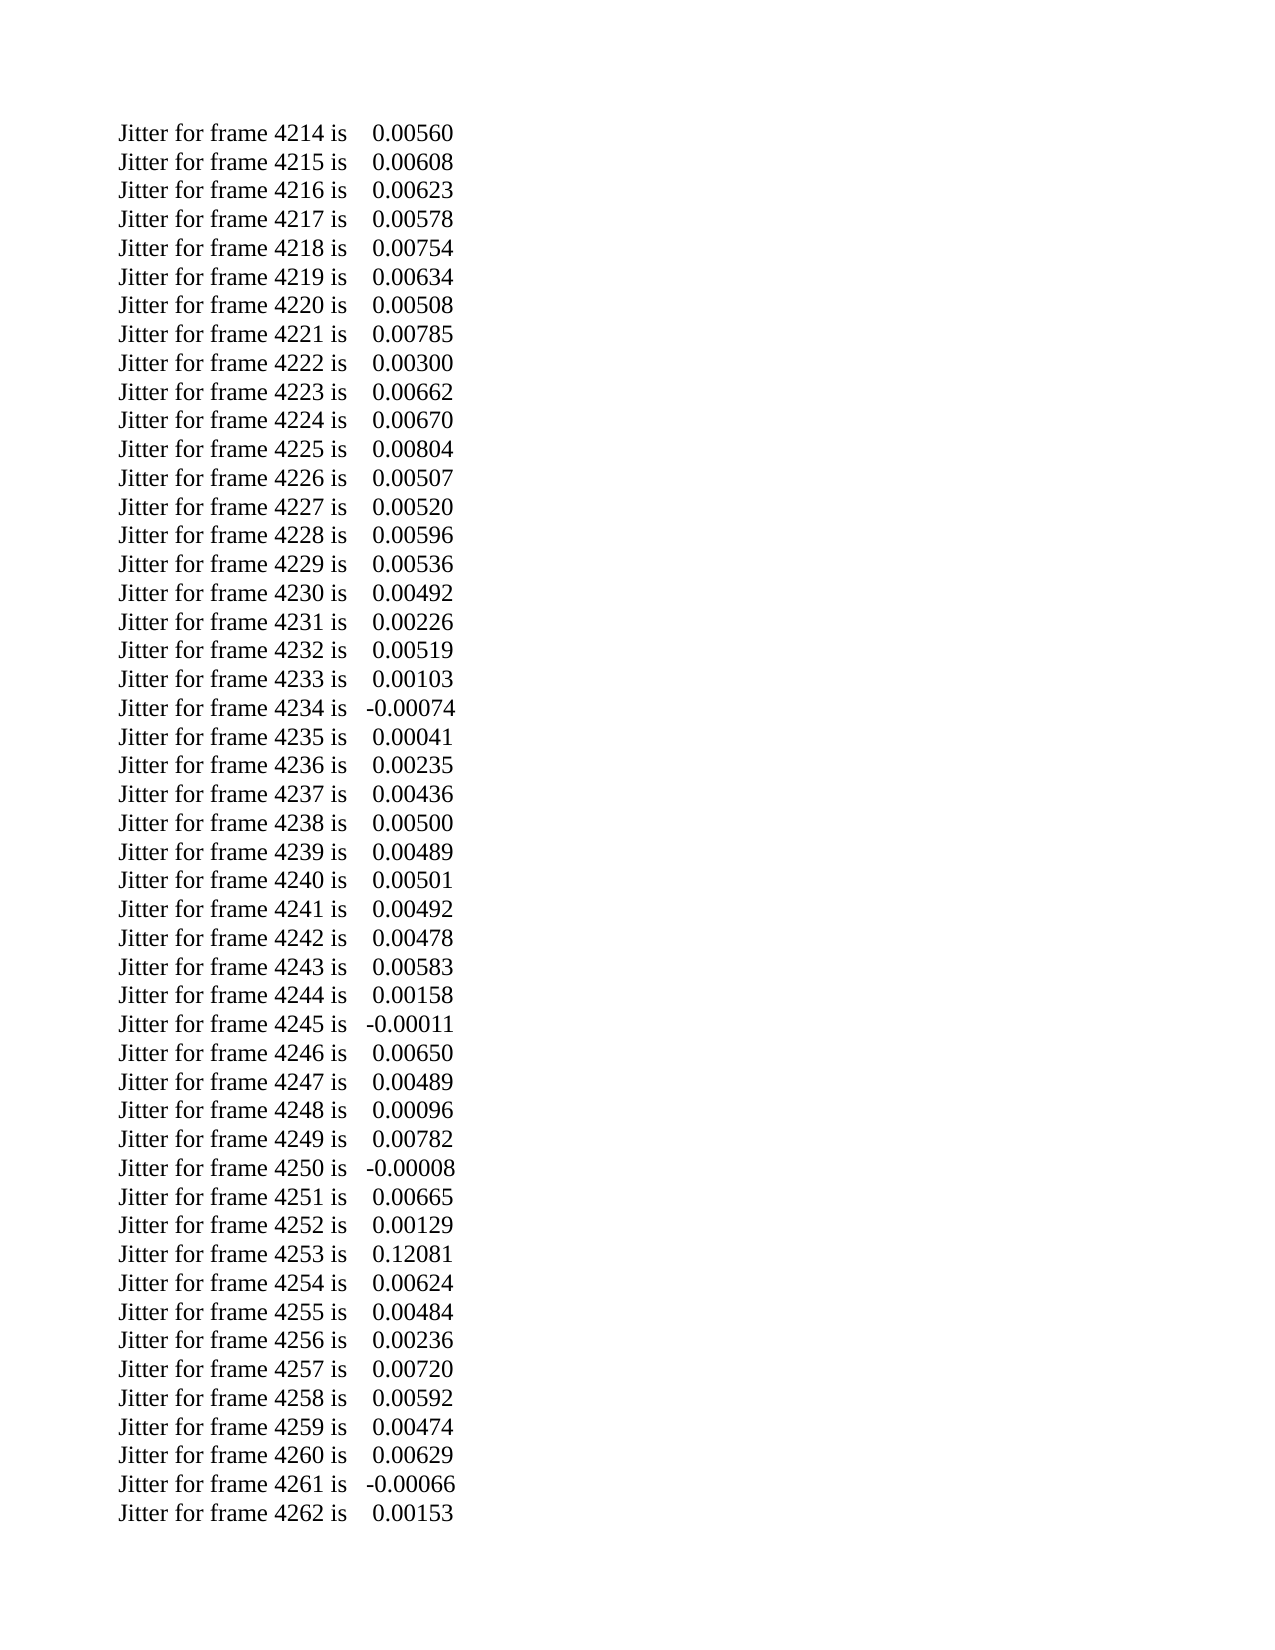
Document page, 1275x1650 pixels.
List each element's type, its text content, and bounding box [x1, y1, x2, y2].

text Jitter for frame 4228 is 0.00596 [118, 521, 1157, 549]
text Jitter for frame 4247 is 0.00489 [118, 1067, 1157, 1096]
text Jitter for frame 4220 is 0.00508 [118, 291, 1157, 319]
text Jitter for frame 4219 is 0.00634 [118, 262, 1157, 291]
text Jitter for frame 4222 is 0.00300 [118, 348, 1157, 377]
text Jitter for frame 4218 is 0.00754 [118, 233, 1157, 262]
text Jitter for frame 4251 is 0.00665 [118, 1182, 1157, 1211]
text Jitter for frame 4224 is 0.00670 [118, 406, 1157, 434]
text Jitter for frame 4241 is 0.00492 [118, 894, 1157, 923]
text Jitter for frame 4226 is 0.00507 [118, 463, 1157, 492]
text Jitter for frame 4215 is 0.00608 [118, 147, 1157, 176]
text Jitter for frame 4261 is -0.00066 [118, 1469, 1157, 1498]
text Jitter for frame 4259 is 0.00474 [118, 1412, 1157, 1441]
text Jitter for frame 4256 is 0.00236 [118, 1326, 1157, 1354]
text Jitter for frame 4229 is 0.00536 [118, 549, 1157, 578]
text Jitter for frame 4225 is 0.00804 [118, 434, 1157, 463]
text Jitter for frame 4230 is 0.00492 [118, 578, 1157, 607]
text Jitter for frame 4227 is 0.00520 [118, 492, 1157, 521]
text Jitter for frame 4260 is 0.00629 [118, 1441, 1157, 1469]
text Jitter for frame 4249 is 0.00782 [118, 1124, 1157, 1153]
text Jitter for frame 4254 is 0.00624 [118, 1268, 1157, 1297]
text Jitter for frame 4262 is 0.00153 [118, 1498, 1157, 1527]
text Jitter for frame 4252 is 0.00129 [118, 1211, 1157, 1239]
text Jitter for frame 4216 is 0.00623 [118, 176, 1157, 204]
text Jitter for frame 4235 is 0.00041 [118, 722, 1157, 751]
text Jitter for frame 4255 is 0.00484 [118, 1297, 1157, 1326]
text Jitter for frame 4231 is 0.00226 [118, 607, 1157, 636]
text Jitter for frame 4245 is -0.00011 [118, 1009, 1157, 1038]
text Jitter for frame 4239 is 0.00489 [118, 837, 1157, 866]
text Jitter for frame 4214 is 0.00560 [118, 118, 1157, 147]
text Jitter for frame 4236 is 0.00235 [118, 751, 1157, 779]
text Jitter for frame 4253 is 0.12081 [118, 1239, 1157, 1268]
text Jitter for frame 4250 is -0.00008 [118, 1153, 1157, 1182]
text Jitter for frame 4233 is 0.00103 [118, 664, 1157, 693]
text Jitter for frame 4234 is -0.00074 [118, 693, 1157, 722]
text Jitter for frame 4232 is 0.00519 [118, 636, 1157, 664]
text Jitter for frame 4240 is 0.00501 [118, 866, 1157, 894]
text Jitter for frame 4243 is 0.00583 [118, 952, 1157, 981]
text Jitter for frame 4246 is 0.00650 [118, 1038, 1157, 1067]
text Jitter for frame 4238 is 0.00500 [118, 808, 1157, 837]
text Jitter for frame 4237 is 0.00436 [118, 779, 1157, 808]
text Jitter for frame 4217 is 0.00578 [118, 204, 1157, 233]
text Jitter for frame 4223 is 0.00662 [118, 377, 1157, 406]
text Jitter for frame 4242 is 0.00478 [118, 923, 1157, 952]
text Jitter for frame 4221 is 0.00785 [118, 319, 1157, 348]
text Jitter for frame 4258 is 0.00592 [118, 1383, 1157, 1412]
text Jitter for frame 4257 is 0.00720 [118, 1354, 1157, 1383]
text Jitter for frame 4248 is 0.00096 [118, 1096, 1157, 1124]
text Jitter for frame 4244 is 0.00158 [118, 981, 1157, 1009]
